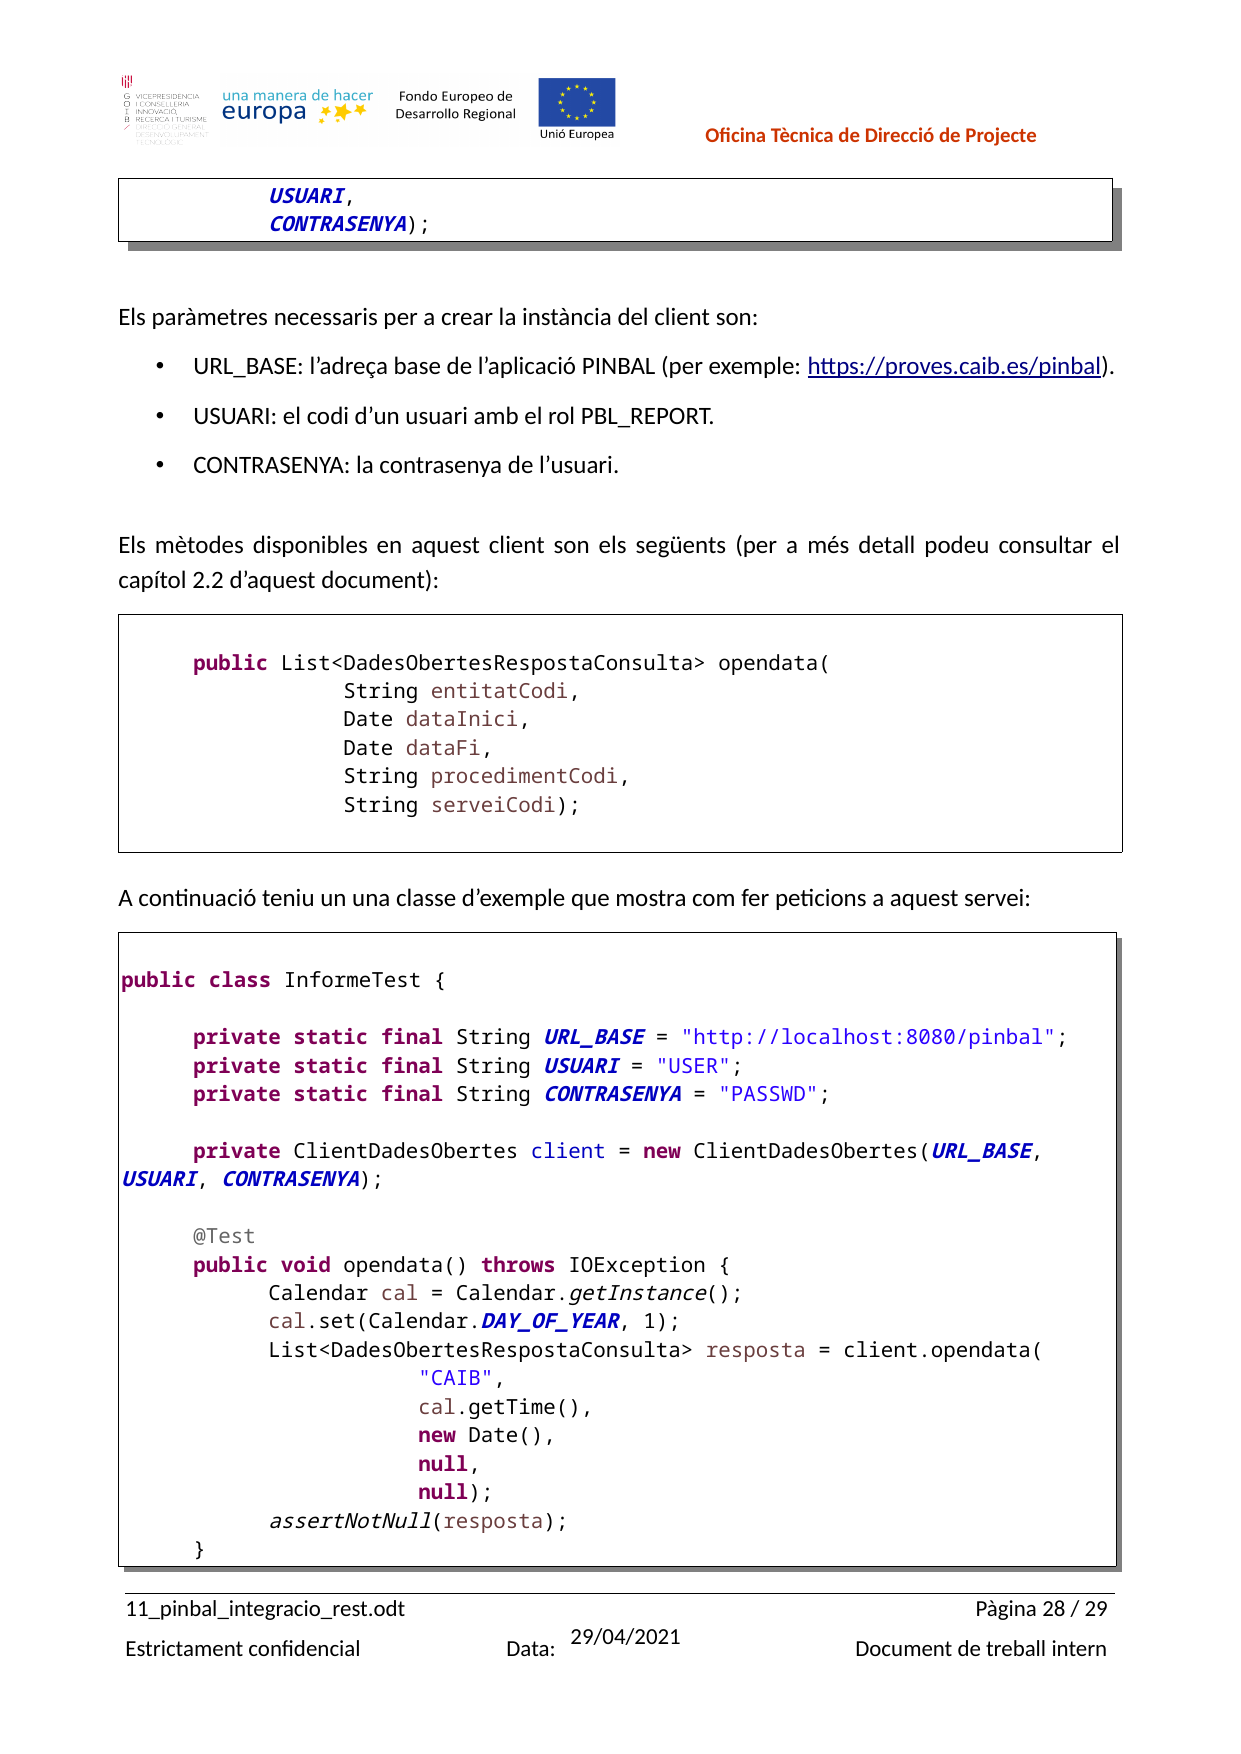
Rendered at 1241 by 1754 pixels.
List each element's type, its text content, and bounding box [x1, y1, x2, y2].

picture [118, 73, 213, 147]
text public List<DadesObertesRespostaConsulta> opendata( [119, 644, 1122, 673]
picture [219, 73, 621, 147]
text assertNotNull(resposta); [119, 1503, 1116, 1531]
text @Test [119, 1218, 1116, 1247]
text new Date(), [119, 1417, 1116, 1446]
text } [119, 1531, 1116, 1566]
text private static final String USUARI = "USER"; [119, 1048, 1116, 1076]
text Date dataFi, [119, 730, 1122, 758]
list USUARI: el codi d’un usuari amb el rol PBL_REPORT. [156, 400, 1122, 430]
text "CAIB", [119, 1361, 1116, 1389]
text cal.getTime(), [119, 1389, 1116, 1417]
list URL_BASE: l’adreça base de l’aplicació PINBAL (per exemple: https://proves.caib.es/pinbal). [156, 350, 1122, 381]
list CONTRASENYA: la contrasenya de l’usuari. [156, 449, 1122, 480]
text String entitatCodi, [119, 673, 1122, 701]
text private static final String CONTRASENYA = "PASSWD"; [119, 1076, 1116, 1108]
text Calendar cal = Calendar.getInstance(); [119, 1275, 1116, 1304]
text Date dataInici, [119, 701, 1122, 730]
text public class InformeTest { [119, 962, 1116, 994]
text USUARI, [119, 179, 1112, 206]
text Els mètodes disponibles en aquest client son els següents (per a més detall podeu consultar el capítol 2.2 d’aquest document): [118, 529, 1122, 595]
text CONTRASENYA); [119, 206, 1112, 241]
text String serveiCodi); [119, 787, 1122, 818]
text List<DadesObertesRespostaConsulta> resposta = client.opendata( [119, 1332, 1116, 1361]
text null); [119, 1474, 1116, 1503]
text private static final String URL_BASE = "http://localhost:8080/pinbal"; [119, 1019, 1116, 1048]
text private ClientDadesObertes client = new ClientDadesObertes(URL_BASE, USUARI, CONTRASENYA); [119, 1133, 1116, 1193]
text String procedimentCodi, [119, 758, 1122, 787]
text null, [119, 1446, 1116, 1474]
text cal.set(Calendar.DAY_OF_YEAR, 1); [119, 1304, 1116, 1332]
text A continuació teniu un una classe d’exemple que mostra com fer peticions a aquest servei: [118, 882, 1122, 913]
text public void opendata() throws IOException { [119, 1247, 1116, 1275]
text Els paràmetres necessaris per a crear la instància del client son: [118, 301, 1122, 331]
